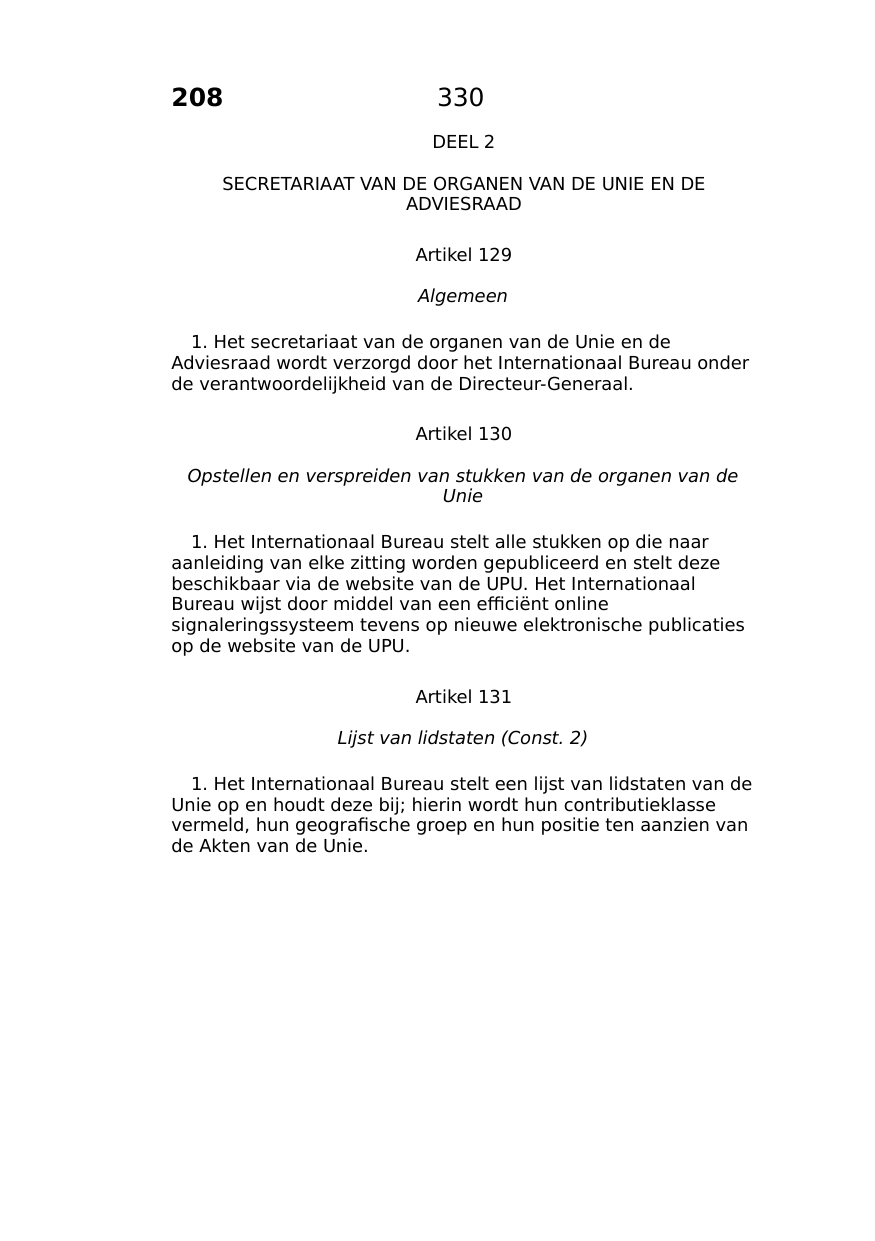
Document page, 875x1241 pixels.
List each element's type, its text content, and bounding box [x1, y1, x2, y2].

subtitle Artikel 129 Algemeen [171, 245, 756, 307]
subtitle Artikel 131 Lijst van lidstaten (Const. 2) [171, 686, 756, 749]
text 1. Het secretariaat van de organen van de Unie en de Adviesraad wordt verzorgd door het Internationaal Bureau onder de verantwoordelijkheid van de Directeur-Generaal. [171, 332, 756, 394]
text 1. Het Internationaal Bureau stelt een lijst van lidstaten van de Unie op en houdt deze bij; hierin wordt hun contributieklasse vermeld, hun geografische groep en hun positie ten aanzien van de Akten van de Unie. [171, 774, 756, 857]
subtitle DEEL 2 SECRETARIAAT VAN DE ORGANEN VAN DE UNIE EN DE ADVIESRAAD [171, 132, 756, 215]
text 1. Het Internationaal Bureau stelt alle stukken op die naar aanleiding van elke zitting worden gepubliceerd en stelt deze beschikbaar via de website van de UPU. Het Internationaal Bureau wijst door middel van een efficiënt online signaleringssysteem tevens op nieuwe elektronische publicaties op de website van de UPU. [171, 532, 756, 656]
subtitle Artikel 130 Opstellen en verspreiden van stukken van de organen van de Unie [171, 424, 756, 507]
